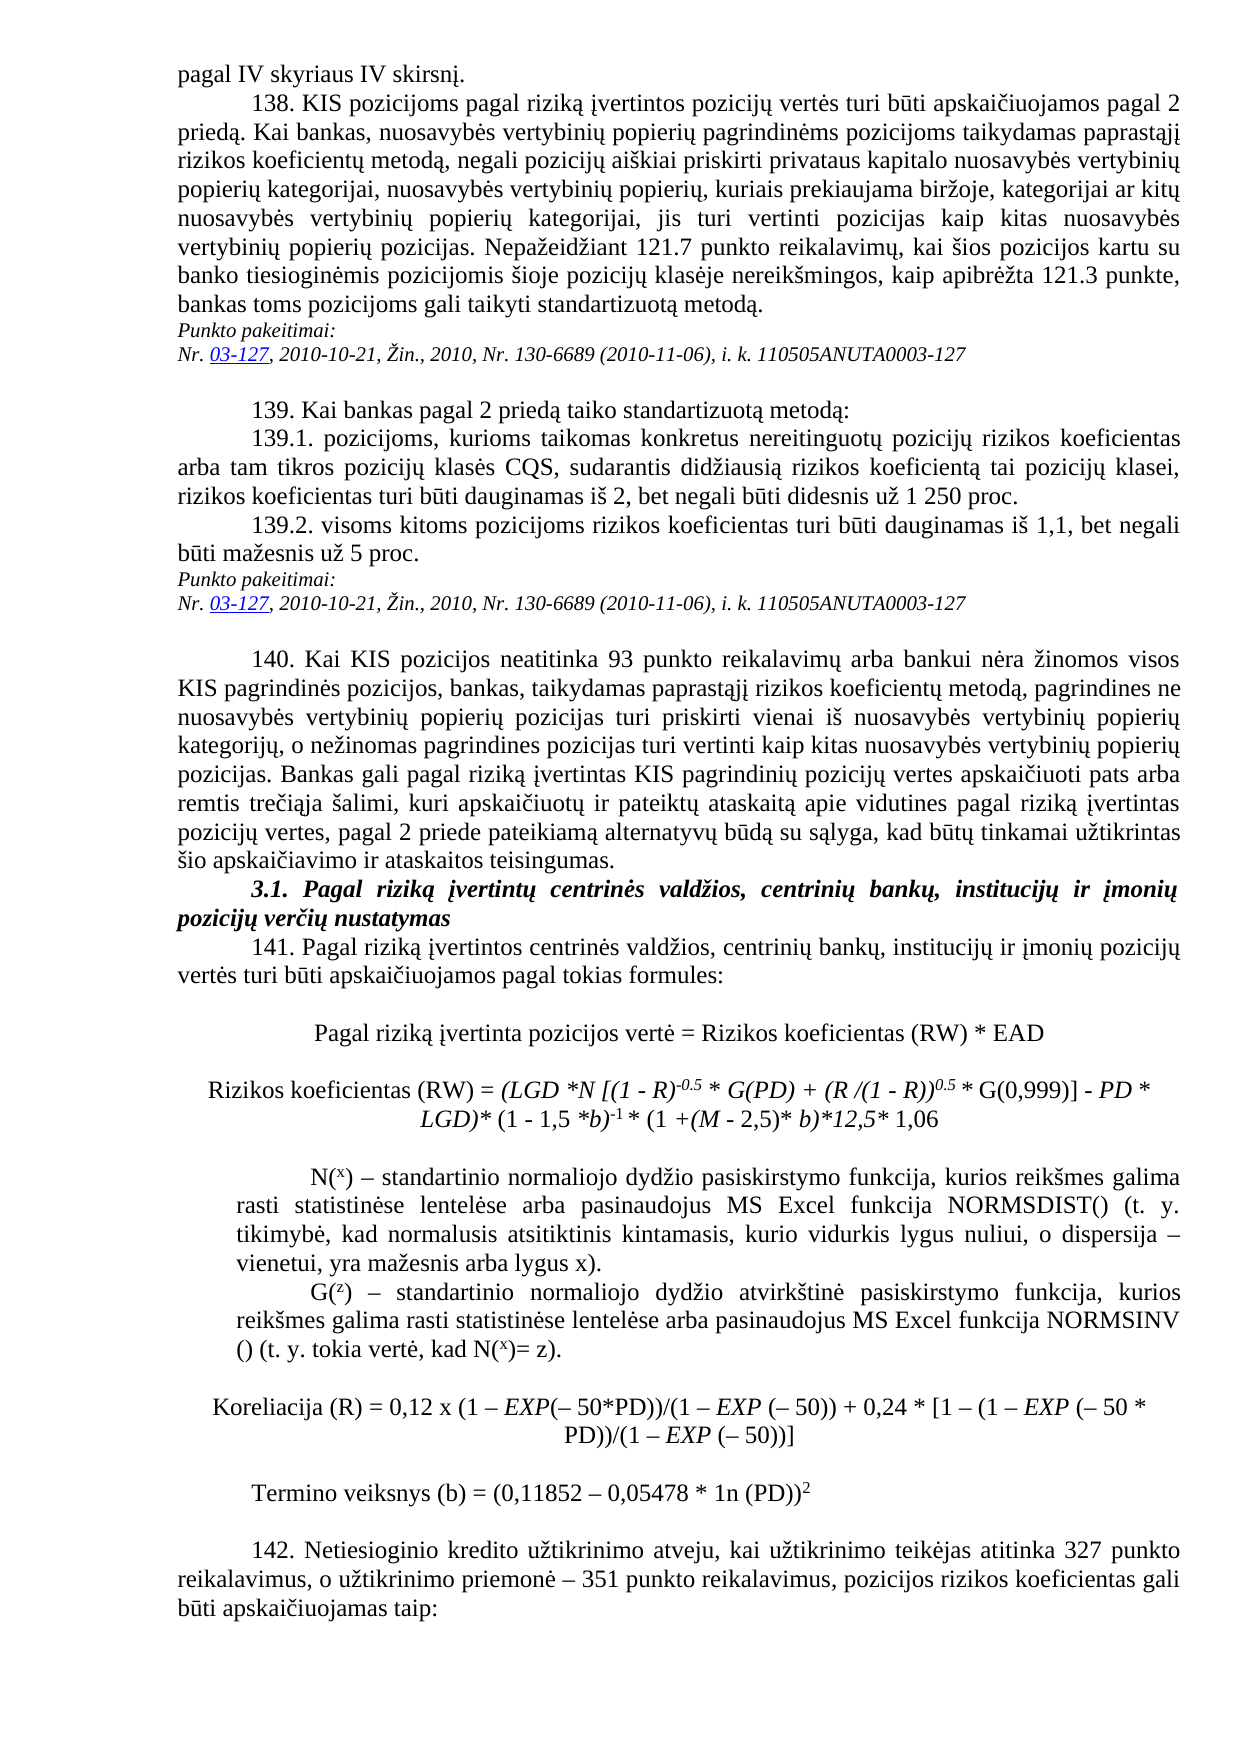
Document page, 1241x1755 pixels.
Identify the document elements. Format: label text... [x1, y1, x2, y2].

text G(z) – standartinio normaliojo dydžio atvirkštinė pasiskirstymo funkcija, kurios reikšmes galima rasti statistinėse lentelėse arba pasinaudojus MS Excel funkcija NORMSINV () (t. y. tokia vertė, kad N(x)= z). [236, 1277, 1181, 1363]
text 138. KIS pozicijoms pagal riziką įvertintos pozicijų vertės turi būti apskaičiuojamos pagal 2 priedą. Kai bankas, nuosavybės vertybinių popierių pagrindinėms pozicijoms taikydamas paprastąjį rizikos koeficientų metodą, negali pozicijų aiškiai priskirti privataus kapitalo nuosavybės vertybinių popierių kategorijai, nuosavybės vertybinių popierių, kuriais prekiaujama biržoje, kategorijai ar kitų nuosavybės vertybinių popierių kategorijai, jis turi vertinti pozicijas kaip kitas nuosavybės vertybinių popierių pozicijas. Nepažeidžiant 121.7 punkto reikalavimų, kai šios pozicijos kartu su banko tiesioginėmis pozicijomis šioje pozicijų klasėje nereikšmingos, kaip apibrėžta 121.3 punkte, bankas toms pozicijoms gali taikyti standartizuotą metodą. [177, 88, 1181, 318]
text Nr. 03-127, 2010-10-21, Žin., 2010, Nr. 130-6689 (2010-11-06), i. k. 110505ANUTA0003-127 [177, 342, 1181, 366]
text 139.1. pozicijoms, kurioms taikomas konkretus nereitinguotų pozicijų rizikos koeficientas arba tam tikros pozicijų klasės CQS, sudarantis didžiausią rizikos koeficientą tai pozicijų klasei, rizikos koeficientas turi būti dauginamas iš 2, bet negali būti didesnis už 1 250 proc. [177, 423, 1181, 510]
text Termino veiksnys (b) = (0,11852 – 0,05478 * 1n (PD))2 [177, 1478, 1181, 1507]
text 139. Kai bankas pagal 2 priedą taiko standartizuotą metodą: [177, 395, 1181, 423]
text 139.2. visoms kitoms pozicijoms rizikos koeficientas turi būti dauginamas iš 1,1, bet negali būti mažesnis už 5 proc. [177, 510, 1181, 567]
text Nr. 03-127, 2010-10-21, Žin., 2010, Nr. 130-6689 (2010-11-06), i. k. 110505ANUTA0003-127 [177, 591, 1181, 615]
text 142. Netiesioginio kredito užtikrinimo atveju, kai užtikrinimo teikėjas atitinka 327 punkto reikalavimus, o užtikrinimo priemonė – 351 punkto reikalavimus, pozicijos rizikos koeficientas gali būti apskaičiuojamas taip: [177, 1535, 1181, 1622]
text Rizikos koeficientas (RW) = (LGD *N [(1 - R)-0.5 * G(PD) + (R /(1 - R))0.5 * G(0,999)] - PD * LGD)* (1 - 1,5 *b)-1 * (1 +(M - 2,5)* b)*12,5* 1,06 [177, 1075, 1181, 1133]
text 140. Kai KIS pozicijos neatitinka 93 punkto reikalavimų arba bankui nėra žinomos visos KIS pagrindinės pozicijos, bankas, taikydamas paprastąjį rizikos koeficientų metodą, pagrindines ne nuosavybės vertybinių popierių pozicijas turi priskirti vienai iš nuosavybės vertybinių popierių kategorijų, o nežinomas pagrindines pozicijas turi vertinti kaip kitas nuosavybės vertybinių popierių pozicijas. Bankas gali pagal riziką įvertintas KIS pagrindinių pozicijų vertes apskaičiuoti pats arba remtis trečiąja šalimi, kuri apskaičiuotų ir pateiktų ataskaitą apie vidutines pagal riziką įvertintas pozicijų vertes, pagal 2 priede pateikiamą alternatyvų būdą su sąlyga, kad būtų tinkamai užtikrintas šio apskaičiavimo ir ataskaitos teisingumas. [177, 644, 1181, 874]
text Koreliacija (R) = 0,12 x (1 – EXP(– 50*PD))/(1 – EXP (– 50)) + 0,24 * [1 – (1 – EXP (– 50 * PD))/(1 – EXP (– 50))] [177, 1392, 1181, 1449]
text Pagal riziką įvertinta pozicijos vertė = Rizikos koeficientas (RW) * EAD [177, 1018, 1181, 1047]
text Punkto pakeitimai: [177, 318, 1181, 342]
text 141. Pagal riziką įvertintos centrinės valdžios, centrinių bankų, institucijų ir įmonių pozicijų vertės turi būti apskaičiuojamos pagal tokias formules: [177, 932, 1181, 989]
text pagal IV skyriaus IV skirsnį. [177, 59, 1181, 88]
text Punkto pakeitimai: [177, 567, 1181, 591]
text N(x) – standartinio normaliojo dydžio pasiskirstymo funkcija, kurios reikšmes galima rasti statistinėse lentelėse arba pasinaudojus MS Excel funkcija NORMSDIST() (t. y. tikimybė, kad normalusis atsitiktinis kintamasis, kurio vidurkis lygus nuliui, o dispersija – vienetui, yra mažesnis arba lygus x). [236, 1162, 1181, 1277]
text 3.1. Pagal riziką įvertintų centrinės valdžios, centrinių bankų, institucijų ir įmonių pozicijų verčių nustatymas [177, 874, 1181, 932]
